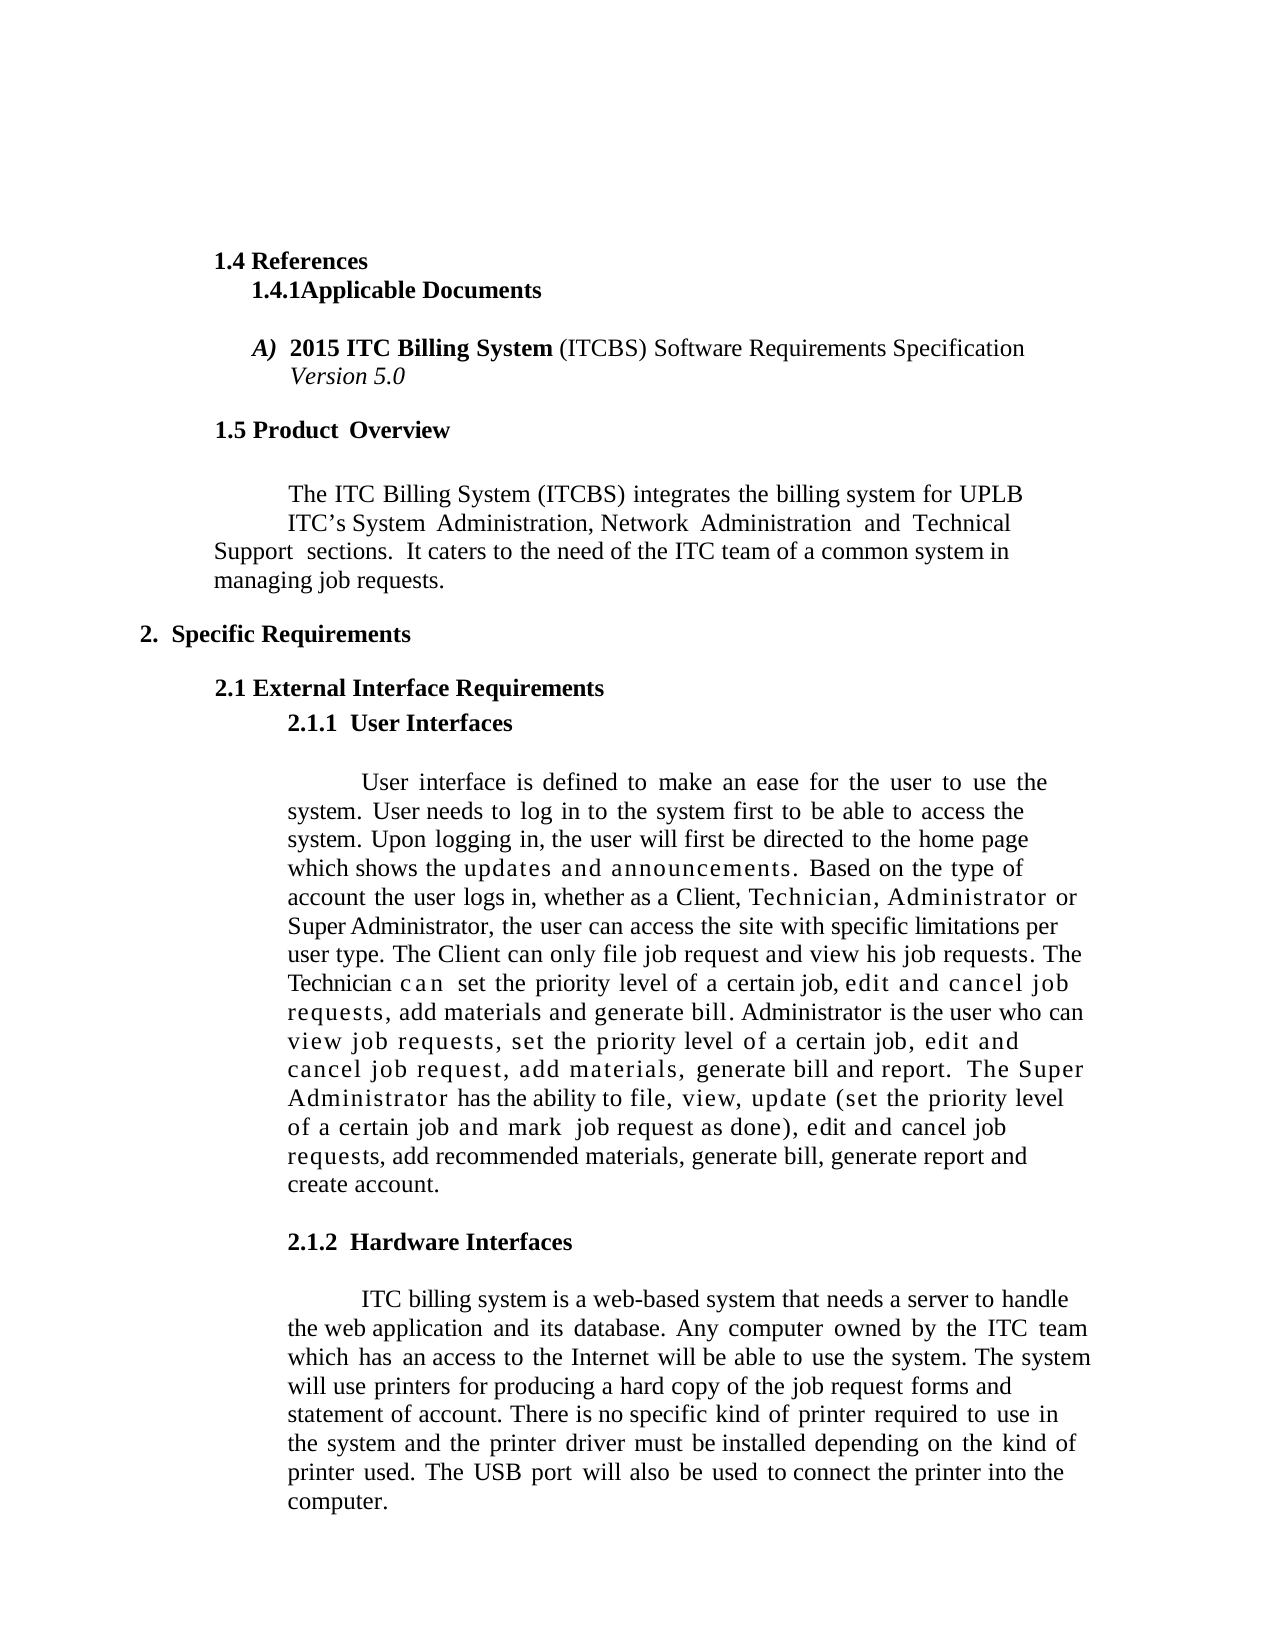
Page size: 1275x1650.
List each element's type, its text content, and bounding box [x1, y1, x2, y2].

text User interface is defined to make an ease for the user to use the system. User needs to log in to the system first to be able to access the system. Upon logging in, the user will first be directed to the home page which shows the updates and announcements. Based on the type of account the user logs in, whether as a Client, Technician, Administrator or Super Administrator, the user can access the site with specific limitations per user type. The Client can only file job request and view his job requests. The Technician can set the priority level of a certain job, edit and cancel job requests, add materials and generate bill. Administrator is the user who can view job requests, set the priority level of a certain job, edit and cancel job request, add materials, generate bill and report. The Super Administrator has the ability to file, view, update (set the priority level of a certain job and mark job request as done), edit and cancel job requests, add recommended materials, generate bill, generate report and create account. [287, 767, 1096, 1198]
list 2015 ITC Billing System (ITCBS) Software Requirements Specification Version 5.0 [252, 333, 1096, 390]
text 1.4.1Applicable Documents [177, 275, 1096, 304]
subtitle 2.1 External Interface Requirements [214, 673, 1096, 701]
text The ITC Billing System (ITCBS) integrates the billing system for UPLB ITC’s System Administration, Network Administration and Technical Support sections. It caters to the need of the ITC team of a common system in managing job requests. [213, 479, 1096, 594]
list References [213, 246, 1096, 275]
subtitle 2. Specific Requirements [139, 619, 1096, 648]
subtitle 1.5 Product Overview [214, 415, 1096, 444]
text 2.1.1 User Interfaces [213, 708, 1096, 736]
text 2.1.2 Hardware Interfaces [139, 1227, 1096, 1256]
text ITC billing system is a web-based system that needs a server to handle the web application and its database. Any computer owned by the ITC team which has an access to the Internet will be able to use the system. The system will use printers for producing a hard copy of the job request forms and statement of account. There is no specific kind of printer required to use in the system and the printer driver must be installed depending on the kind of printer used. The USB port will also be used to connect the printer into the computer. [287, 1284, 1096, 1514]
